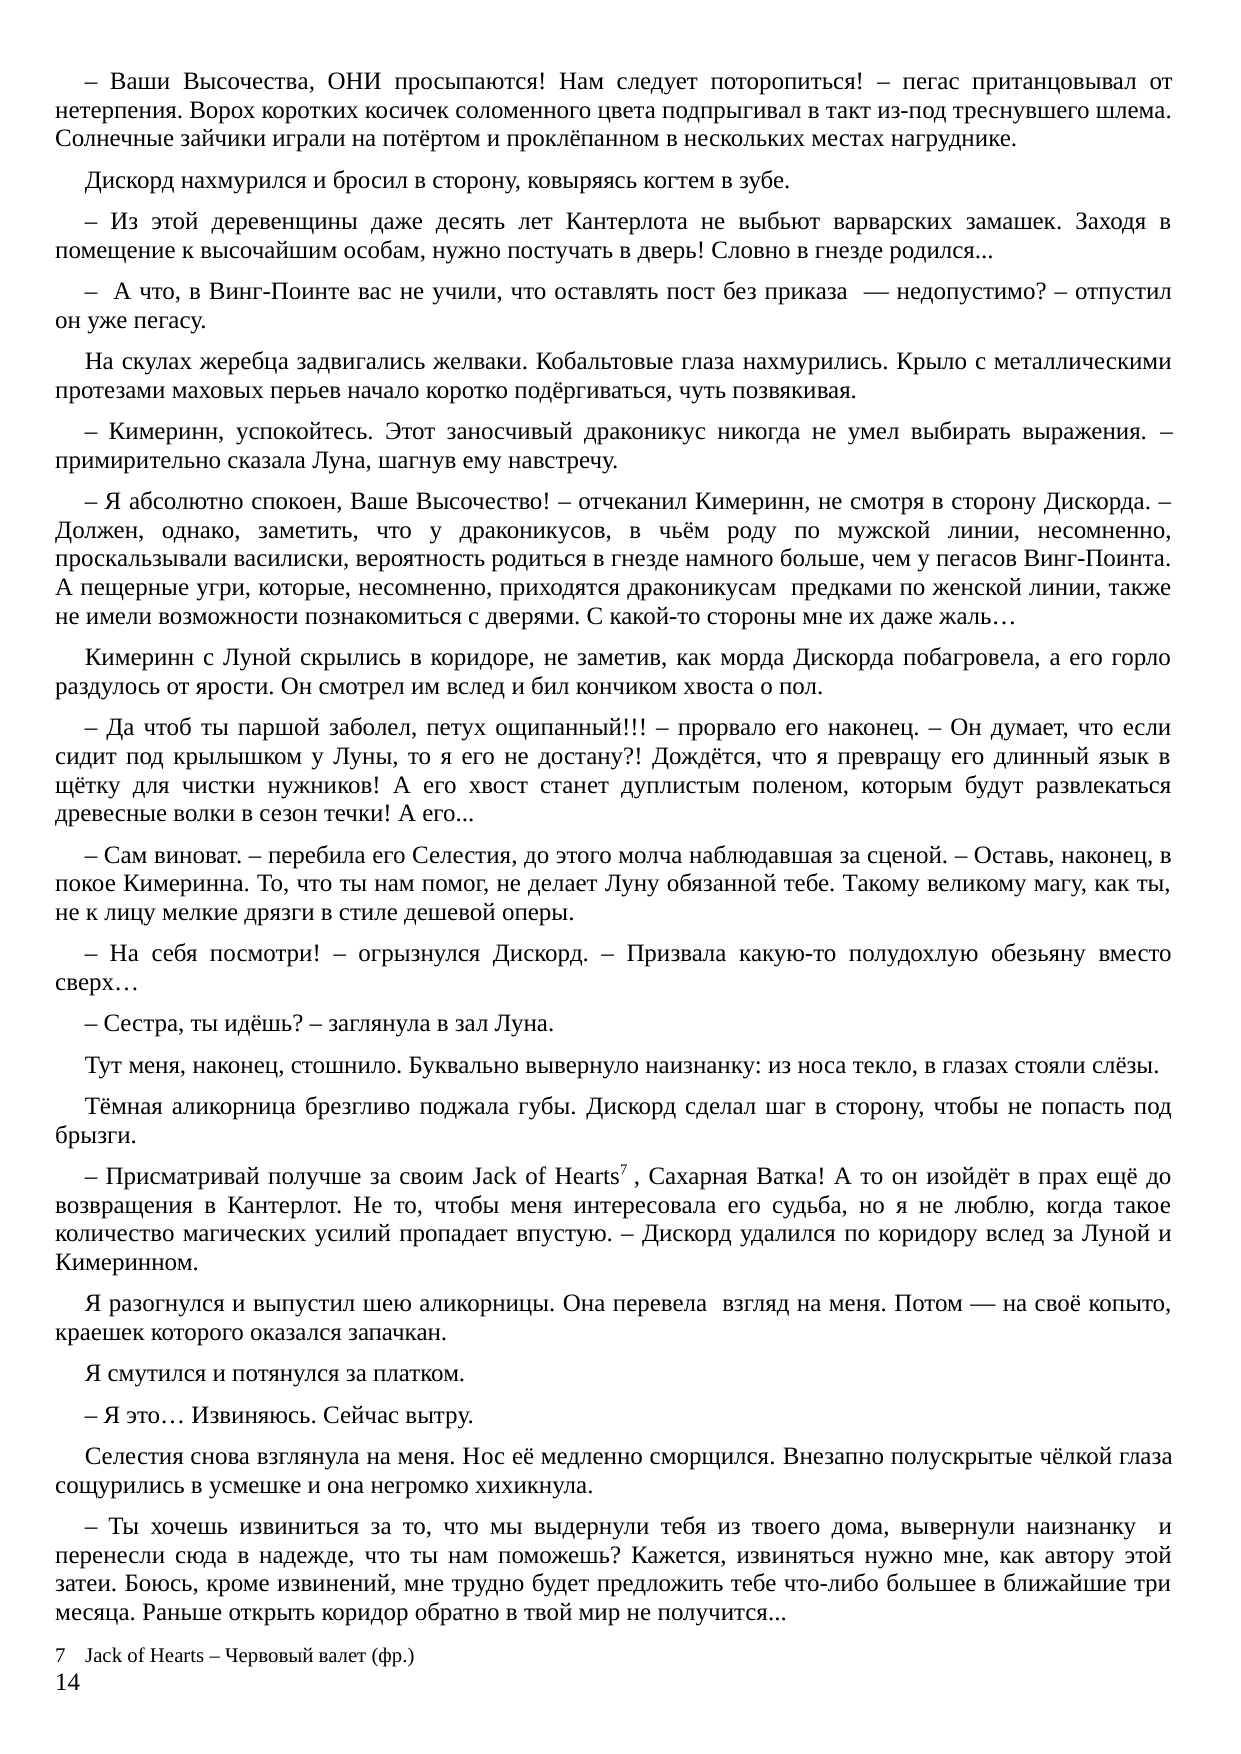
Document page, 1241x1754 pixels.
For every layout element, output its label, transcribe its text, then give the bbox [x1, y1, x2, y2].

text – Ваши Высочества, ОНИ просыпаются! Нам следует поторопиться! – пегас пританцовывал от нетерпения. Ворох коротких косичек соломенного цвета подпрыгивал в такт из-под треснувшего шлема. Солнечные зайчики играли на потёртом и проклёпанном в нескольких местах нагруднике. [55, 66, 1173, 152]
text – А что, в Винг-Поинте вас не учили, что оставлять пост без приказа — недопустимо? – отпустил он уже пегасу. [55, 276, 1173, 333]
text Я смутился и потянулся за платком. [55, 1358, 1173, 1387]
text – Из этой деревенщины даже десять лет Кантерлота не выбьют варварских замашек. Заходя в помещение к высочайшим особам, нужно постучать в дверь! Словно в гнезде родился... [55, 206, 1173, 263]
text – Я это… Извиняюсь. Сейчас вытру. [55, 1400, 1173, 1428]
text На скулах жеребца задвигались желваки. Кобальтовые глаза нахмурились. Крыло с металлическими протезами маховых перьев начало коротко подёргиваться, чуть позвякивая. [55, 346, 1173, 403]
text – Сам виноват. – перебила его Селестия, до этого молча наблюдавшая за сценой. – Оставь, наконец, в покое Кимеринна. То, что ты нам помог, не делает Луну обязанной тебе. Такому великому магу, как ты, не к лицу мелкие дрязги в стиле дешевой оперы. [55, 840, 1173, 926]
text Селестия снова взглянула на меня. Нос её медленно сморщился. Внезапно полускрытые чёлкой глаза сощурились в усмешке и она негромко хихикнула. [55, 1441, 1173, 1498]
text – Сестра, ты идёшь? – заглянула в зал Луна. [55, 1008, 1173, 1037]
text Я разогнулся и выпустил шею аликорницы. Она перевела взгляд на меня. Потом — на своё копыто, краешек которого оказался запачкан. [55, 1288, 1173, 1346]
text – На себя посмотри! – огрызнулся Дискорд. – Призвала какую-то полудохлую обезьяну вместо сверх… [55, 938, 1173, 996]
text Jack of Hearts – Червовый валет (фр.) [55, 1642, 1173, 1667]
text – Присматривай получше за своим Jack of Hearts , Сахарная Ватка! А то он изойдёт в прах ещё до возвращения в Кантерлот. Не то, чтобы меня интересовала его судьба, но я не люблю, когда такое количество магических усилий пропадает впустую. – Дискорд удалился по коридору вслед за Луной и Кимеринном. [55, 1161, 1173, 1276]
text – Кимеринн, успокойтесь. Этот заносчивый драконикус никогда не умел выбирать выражения. – примирительно сказала Луна, шагнув ему навстречу. [55, 416, 1173, 473]
text Тёмная аликорница брезгливо поджала губы. Дискорд сделал шаг в сторону, чтобы не попасть под брызги. [55, 1091, 1173, 1148]
text – Да чтоб ты паршой заболел, петух ощипанный!!! – прорвало его наконец. – Он думает, что если сидит под крылышком у Луны, то я его не достану?! Дождётся, что я превращу его длинный язык в щётку для чистки нужников! А его хвост станет дуплистым поленом, которым будут развлекаться древесные волки в сезон течки! А его... [55, 712, 1173, 827]
text Тут меня, наконец, стошнило. Буквально вывернуло наизнанку: из носа текло, в глазах стояли слёзы. [55, 1050, 1173, 1078]
text Дискорд нахмурился и бросил в сторону, ковыряясь когтем в зубе. [55, 165, 1173, 193]
text Кимеринн с Луной скрылись в коридоре, не заметив, как морда Дискорда побагровела, а его горло раздулось от ярости. Он смотрел им вслед и бил кончиком хвоста о пол. [55, 642, 1173, 700]
text – Ты хочешь извиниться за то, что мы выдернули тебя из твоего дома, вывернули наизнанку и перенесли сюда в надежде, что ты нам поможешь? Кажется, извиняться нужно мне, как автору этой затеи. Боюсь, кроме извинений, мне трудно будет предложить тебе что-либо большее в ближайшие три месяца. Раньше открыть коридор обратно в твой мир не получится... [55, 1511, 1173, 1626]
text – Я абсолютно спокоен, Ваше Высочество! – отчеканил Кимеринн, не смотря в сторону Дискорда. – Должен, однако, заметить, что у драконикусов, в чьём роду по мужской линии, несомненно, проскальзывали василиски, вероятность родиться в гнезде намного больше, чем у пегасов Винг-Поинта. А пещерные угри, которые, несомненно, приходятся драконикусам предками по женской линии, также не имели возможности познакомиться с дверями. С какой-то стороны мне их даже жаль… [55, 486, 1173, 630]
